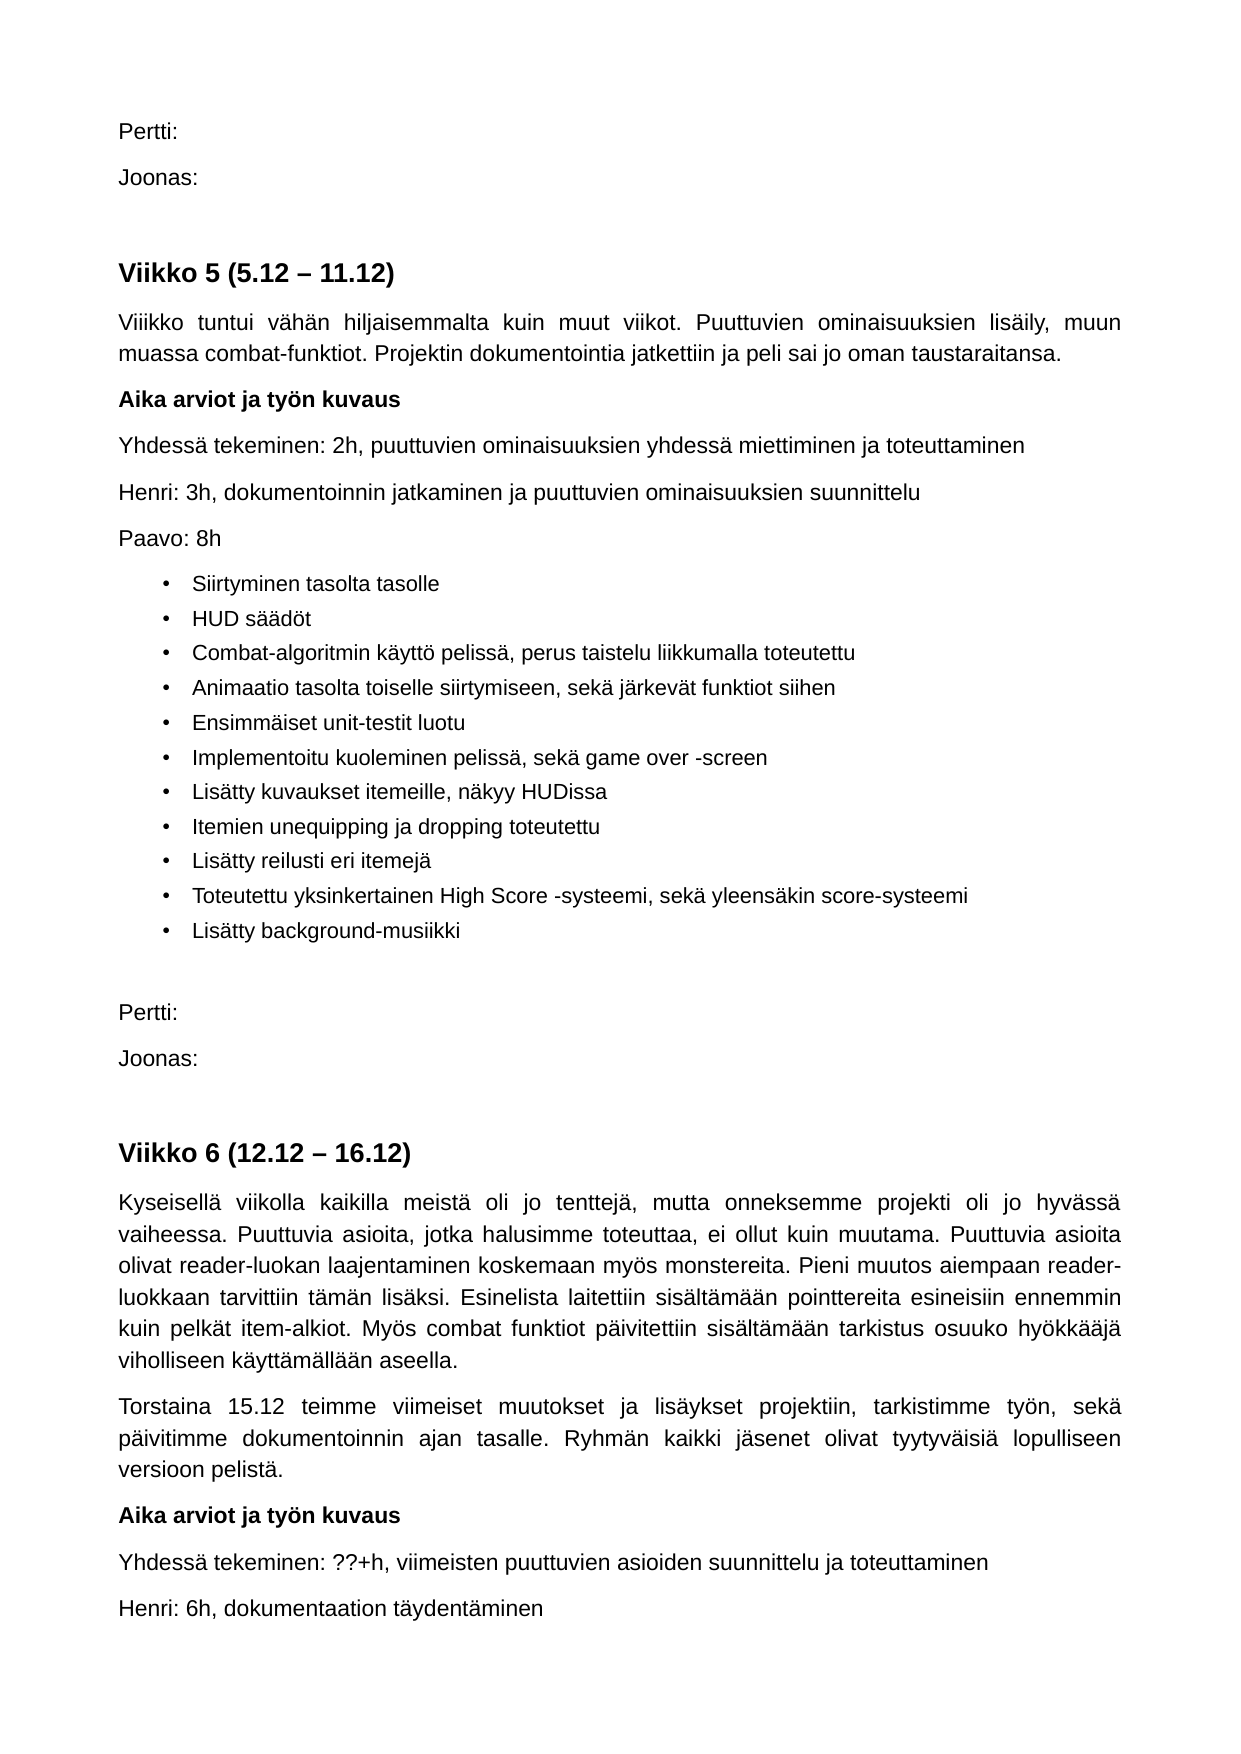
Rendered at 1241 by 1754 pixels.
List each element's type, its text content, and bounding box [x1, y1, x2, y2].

text Joonas: [118, 164, 1122, 191]
text Joonas: [118, 1045, 1122, 1071]
text Paavo: 8h [118, 525, 1122, 551]
list Lisätty background-musiikki [162, 918, 1122, 943]
text Torstaina 15.12 teimme viimeiset muutokset ja lisäykset projektiin, tarkistimme työn, sekä päivitimme dokumentoinnin ajan tasalle. Ryhmän kaikki jäsenet olivat tyytyväisiä lopulliseen versioon pelistä. [118, 1393, 1122, 1483]
text Pertti: [118, 999, 1122, 1025]
list Lisätty kuvaukset itemeille, näkyy HUDissa [162, 779, 1122, 804]
text Aika arviot ja työn kuvaus [118, 386, 1122, 413]
text Yhdessä tekeminen: 2h, puuttuvien ominaisuuksien yhdessä miettiminen ja toteuttaminen [118, 432, 1122, 459]
text Henri: 3h, dokumentoinnin jatkaminen ja puuttuvien ominaisuuksien suunnittelu [118, 479, 1122, 505]
list Itemien unequipping ja dropping toteutettu [162, 814, 1122, 839]
list Combat-algoritmin käyttö pelissä, perus taistelu liikkumalla toteutettu [162, 640, 1122, 666]
list Animaatio tasolta toiselle siirtymiseen, sekä järkevät funktiot siihen [162, 675, 1122, 700]
list Implementoitu kuoleminen pelissä, sekä game over -screen [162, 744, 1122, 769]
text Yhdessä tekeminen: ??+h, viimeisten puuttuvien asioiden suunnittelu ja toteuttaminen [118, 1548, 1122, 1575]
text Kyseisellä viikolla kaikilla meistä oli jo tenttejä, mutta onneksemme projekti oli jo hyvässä vaiheessa. Puuttuvia asioita, jotka halusimme toteuttaa, ei ollut kuin muutama. Puuttuvia asioita olivat reader-luokan laajentaminen koskemaan myös monstereita. Pieni muutos aiempaan reader-luokkaan tarvittiin tämän lisäksi. Esinelista laitettiin sisältämään pointtereita esineisiin ennemmin kuin pelkät item-alkiot. Myös combat funktiot päivitettiin sisältämään tarkistus osuuko hyökkääjä viholliseen käyttämällään aseella. [118, 1189, 1122, 1373]
text Viiikko tuntui vähän hiljaisemmalta kuin muut viikot. Puuttuvien ominaisuuksien lisäily, muun muassa combat-funktiot. Projektin dokumentointia jatkettiin ja peli sai jo oman taustaraitansa. [118, 309, 1122, 367]
text Viikko 5 (5.12 – 11.12) [118, 257, 1122, 288]
text Viikko 6 (12.12 – 16.12) [118, 1137, 1122, 1168]
text Pertti: [118, 118, 1122, 144]
list Lisätty reilusti eri itemejä [162, 848, 1122, 874]
list Toteutettu yksinkertainen High Score -systeemi, sekä yleensäkin score-systeemi [162, 883, 1122, 908]
list HUD säädöt [162, 606, 1122, 631]
text Aika arviot ja työn kuvaus [118, 1502, 1122, 1529]
text Henri: 6h, dokumentaation täydentäminen [118, 1595, 1122, 1621]
list Ensimmäiset unit-testit luotu [162, 710, 1122, 735]
list Siirtyminen tasolta tasolle [162, 571, 1122, 596]
